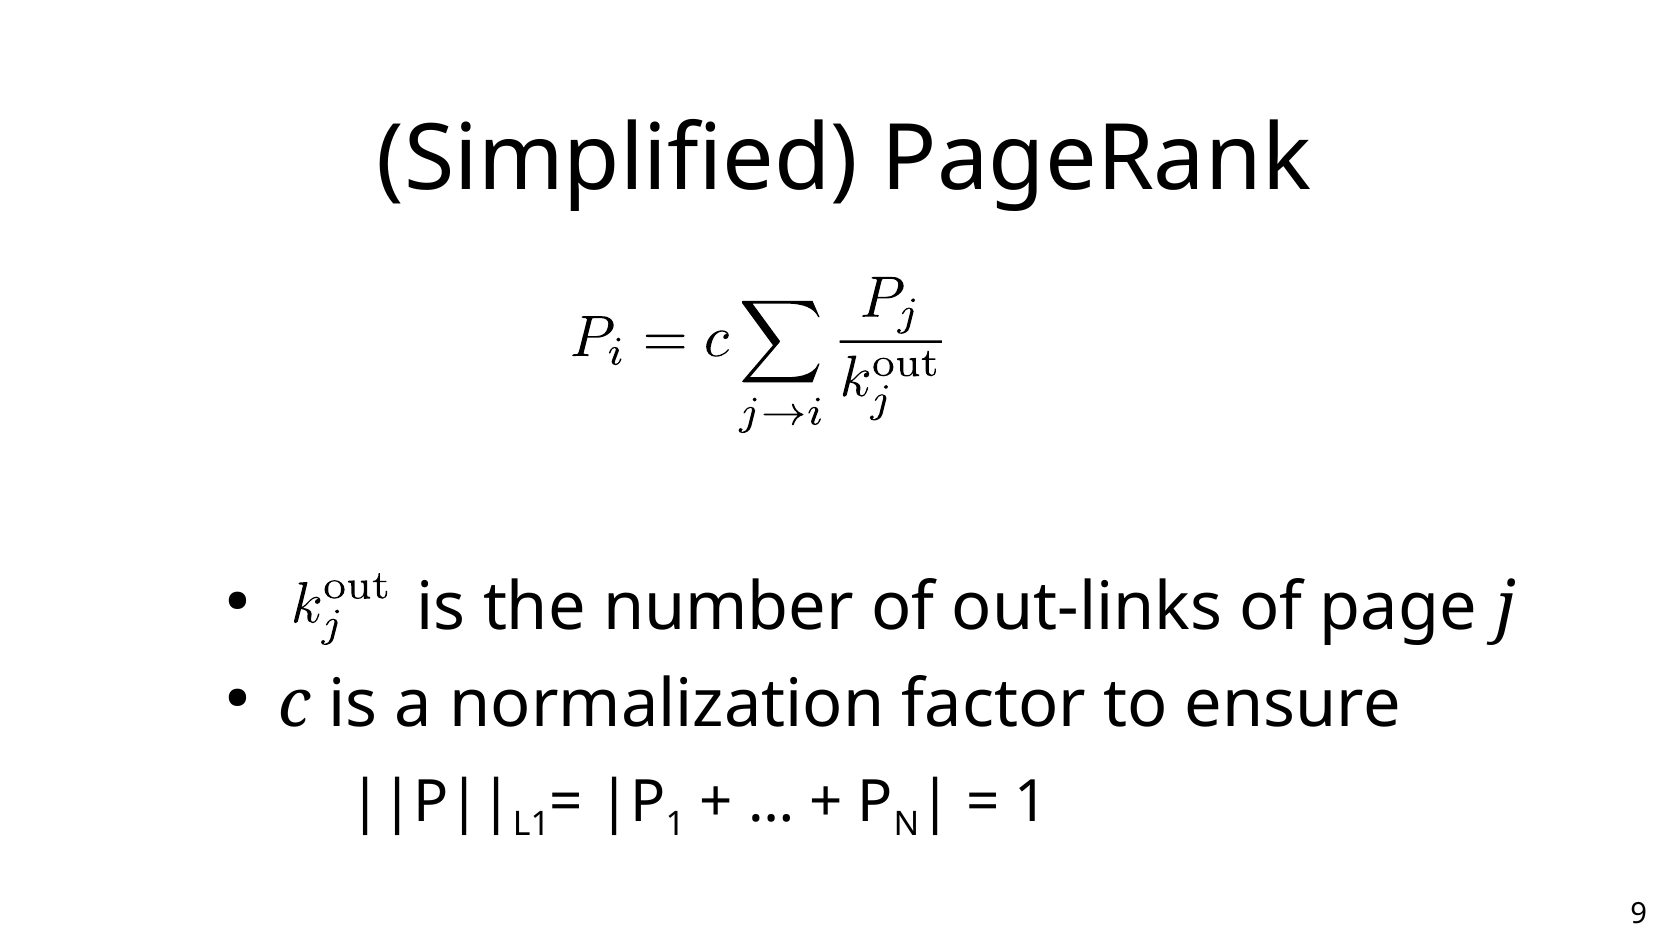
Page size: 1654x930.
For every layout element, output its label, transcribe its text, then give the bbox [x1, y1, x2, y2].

text_box [569, 276, 942, 434]
title (Simplified) PageRank [82, 49, 1571, 257]
list is the number of out-links of page j c is a normalization factor to ensure ||P||L1= |P1 + … + PN| = 1 [192, 555, 1544, 886]
text_box [290, 573, 391, 646]
